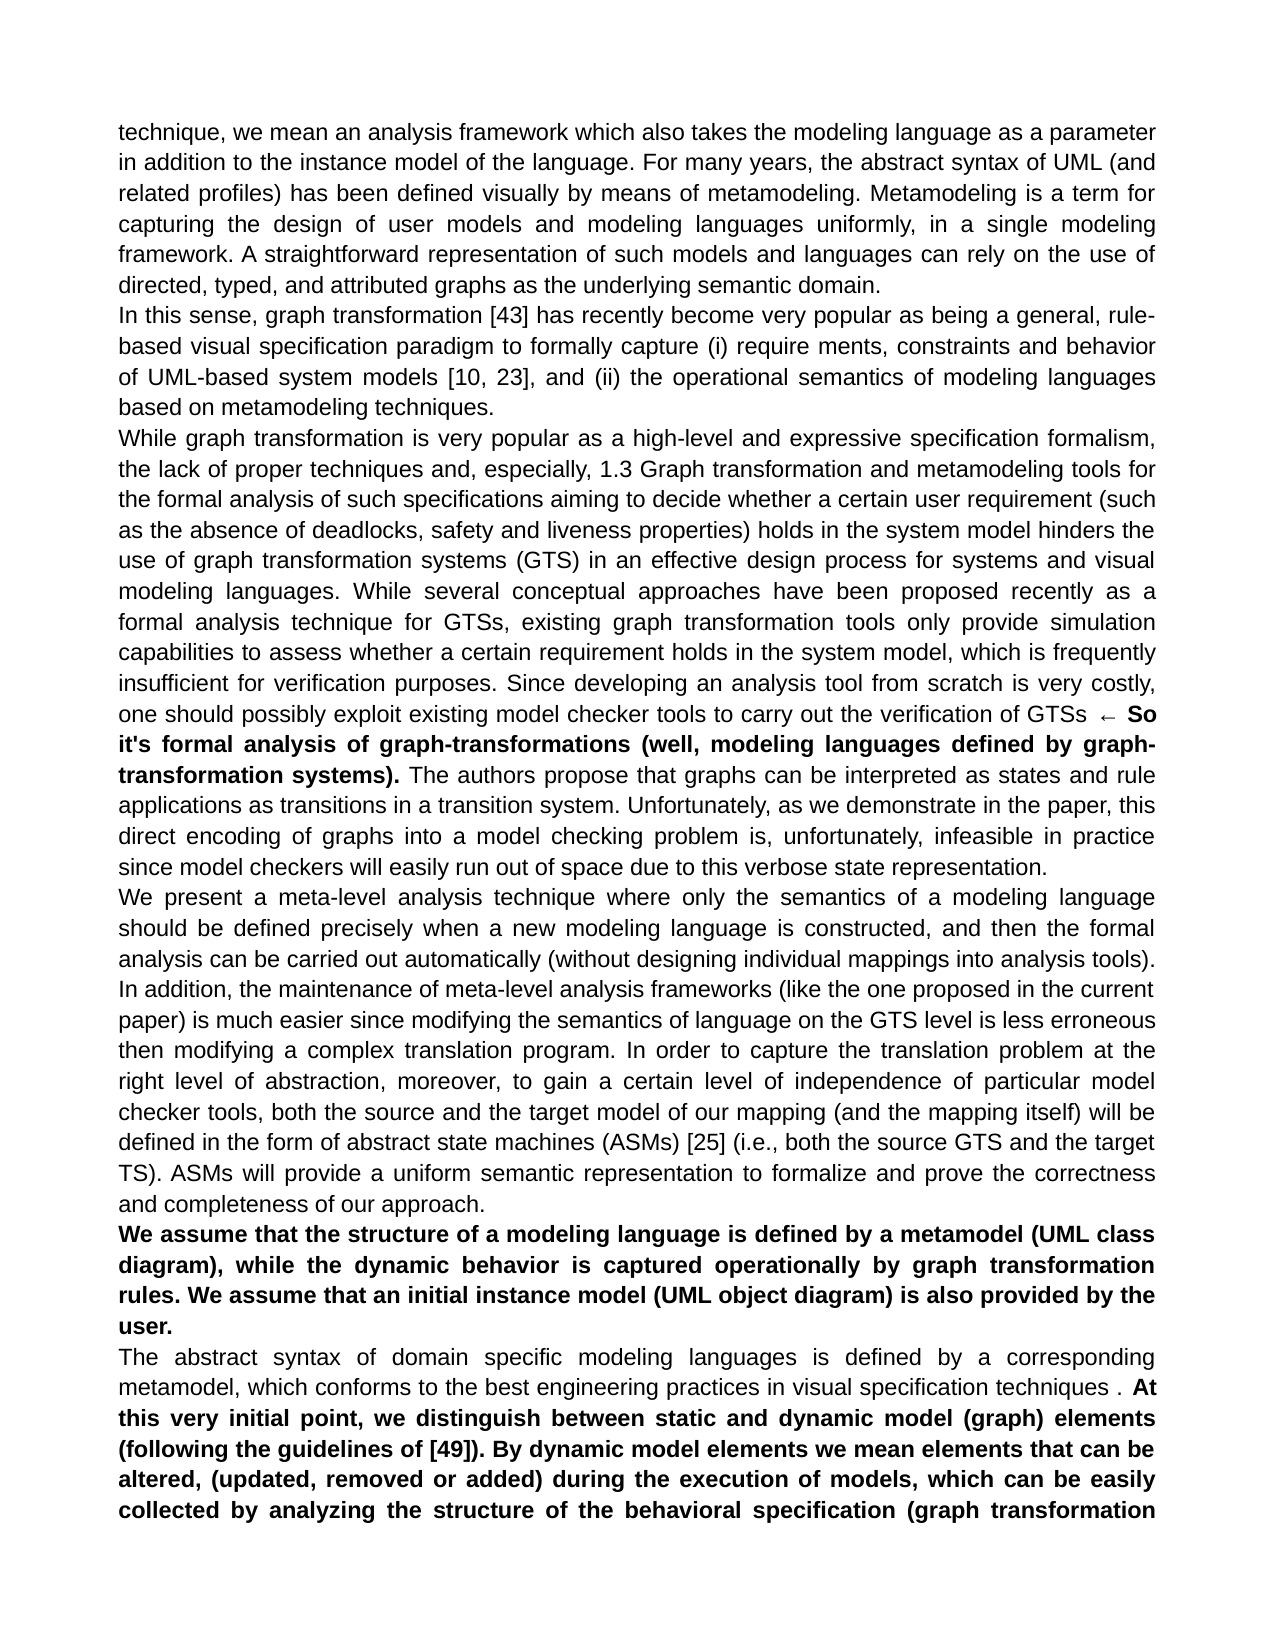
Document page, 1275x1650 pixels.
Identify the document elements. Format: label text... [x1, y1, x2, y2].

text While graph transformation is very popular as a high-level and expressive specification formalism, the lack of proper techniques and, especially, 1.3 Graph transformation and metamodeling tools for the formal analysis of such specifications aiming to decide whether a certain user requirement (such as the absence of deadlocks, safety and liveness properties) holds in the system model hinders the use of graph transformation systems (GTS) in an effective design process for systems and visual modeling languages. While several conceptual approaches have been proposed recently as a formal analysis technique for GTSs, existing graph transformation tools only provide simulation capabilities to assess whether a certain requirement holds in the system model, which is frequently insufficient for verification purposes. Since developing an analysis tool from scratch is very costly, one should possibly exploit existing model checker tools to carry out the verification of GTSs ← So it's formal analysis of graph-transformations (well, modeling languages defined by graph-transformation systems). The authors propose that graphs can be interpreted as states and rule applications as transitions in a transition system. Unfortunately, as we demonstrate in the paper, this direct encoding of graphs into a model checking problem is, unfortunately, infeasible in practice since model checkers will easily run out of space due to this verbose state representation. [118, 424, 1157, 880]
text We assume that the structure of a modeling language is defined by a metamodel (UML class diagram), while the dynamic behavior is captured operationally by graph transformation rules. We assume that an initial instance model (UML object diagram) is also provided by the user. [118, 1221, 1157, 1339]
text In this sense, graph transformation [43] has recently become very popular as being a general, rule-based visual specification paradigm to formally capture (i) require ments, constraints and behavior of UML-based system models [10, 23], and (ii) the operational semantics of modeling languages based on metamodeling techniques. [118, 302, 1157, 421]
text The abstract syntax of domain specific modeling languages is defined by a corresponding metamodel, which conforms to the best engineering practices in visual specification techniques . At this very initial point, we distinguish between static and dynamic model (graph) elements (following the guidelines of [49]). By dynamic model elements we mean elements that can be altered, (updated, removed or added) during the execution of models, which can be easily collected by analyzing the structure of the behavioral specification (graph transformation [118, 1343, 1157, 1523]
text We present a meta-level analysis technique where only the semantics of a modeling language should be defined precisely when a new modeling language is constructed, and then the formal analysis can be carried out automatically (without designing individual mappings into analysis tools). In addition, the maintenance of meta-level analysis frameworks (like the one proposed in the current [118, 884, 1157, 1002]
text paper) is much easier since modifying the semantics of language on the GTS level is less erroneous then modifying a complex translation program. In order to capture the translation problem at the right level of abstraction, moreover, to gain a certain level of independence of particular model checker tools, both the source and the target model of our mapping (and the mapping itself) will be defined in the form of abstract state machines (ASMs) [25] (i.e., both the source GTS and the target TS). ASMs will provide a uniform semantic representation to formalize and prove the correctness and completeness of our approach. [118, 1006, 1157, 1217]
text technique, we mean an analysis framework which also takes the modeling language as a parameter in addition to the instance model of the language. For many years, the abstract syntax of UML (and related profiles) has been defined visually by means of metamodeling. Metamodeling is a term for capturing the design of user models and modeling languages uniformly, in a single modeling framework. A straightforward representation of such models and languages can rely on the use of directed, typed, and attributed graphs as the underlying semantic domain. [118, 118, 1157, 298]
